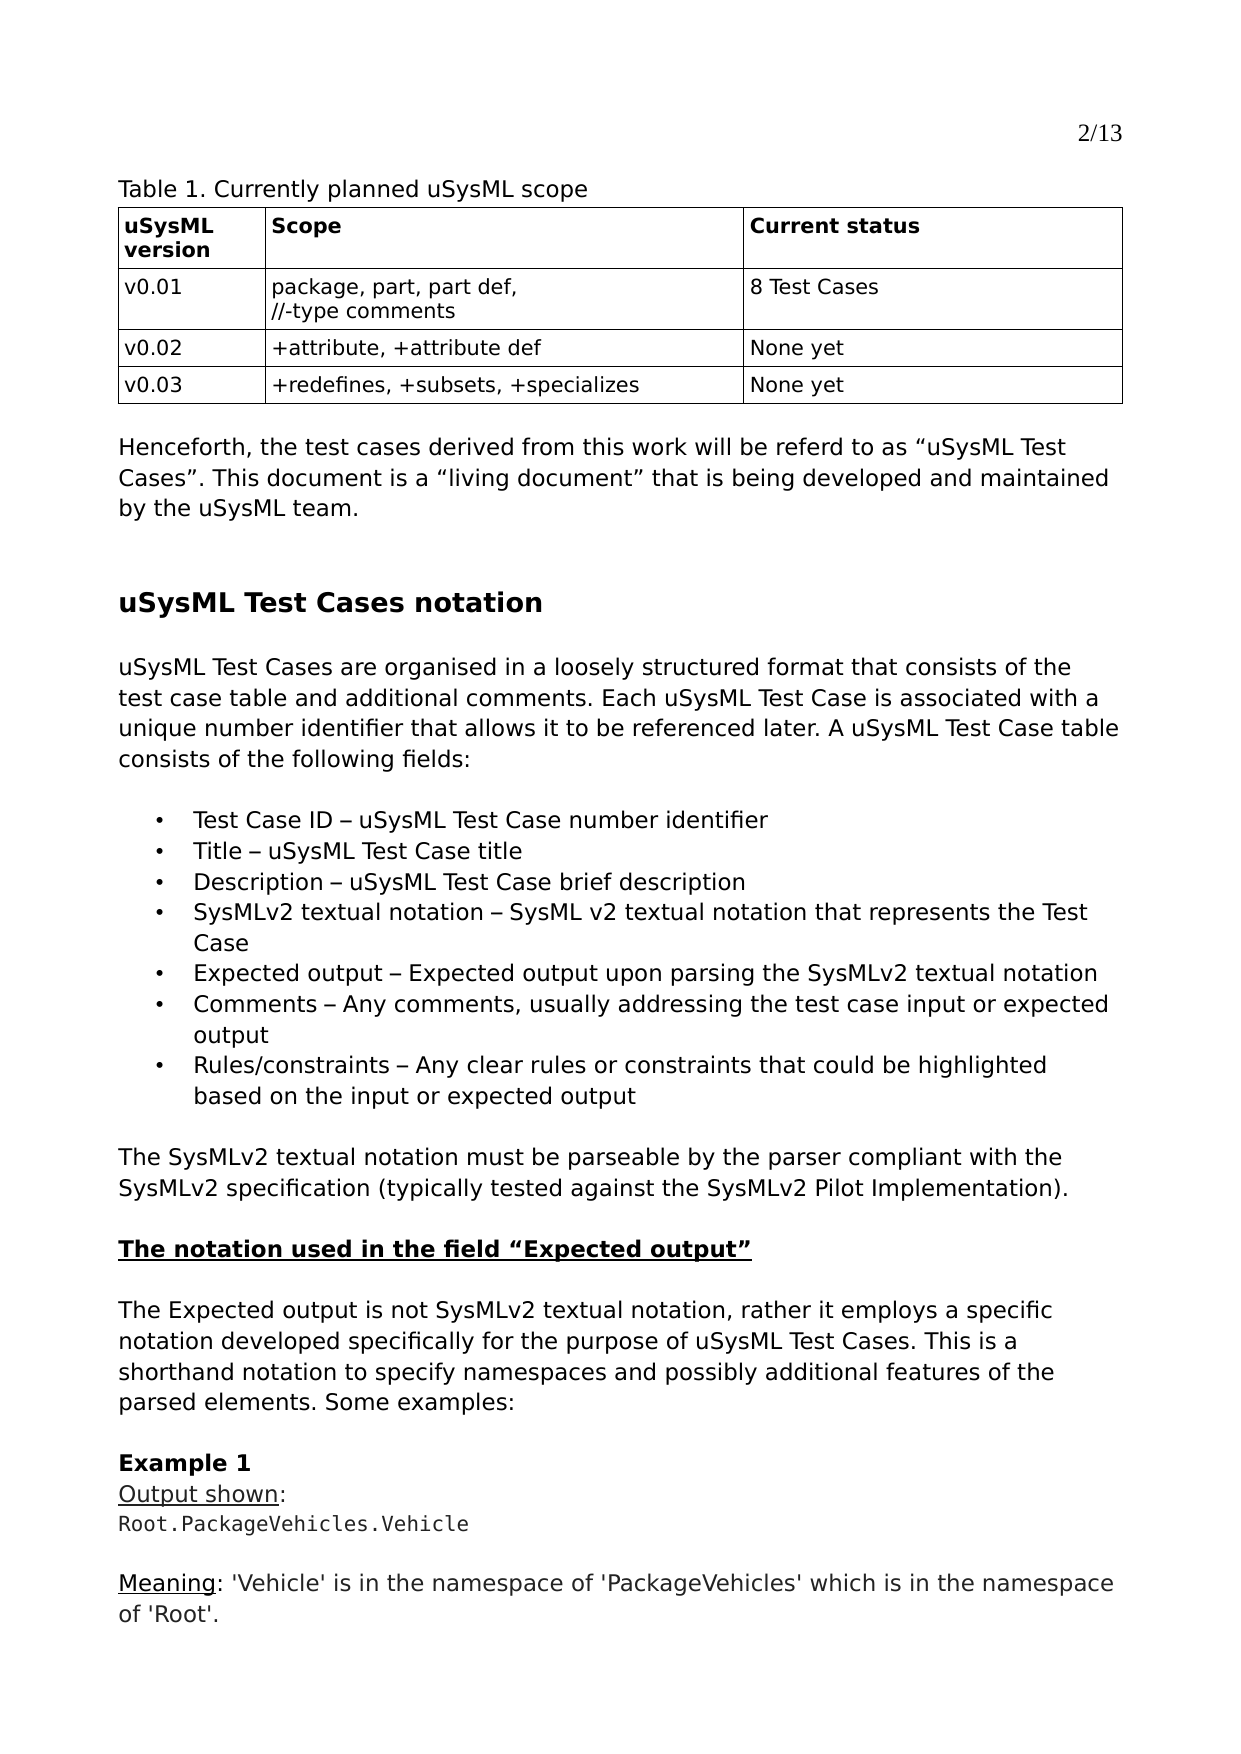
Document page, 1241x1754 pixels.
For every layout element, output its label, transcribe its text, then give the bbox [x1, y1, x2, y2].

text Henceforth, the test cases derived from this work will be referd to as “uSysML Test Cases”. This document is a “living document” that is being developed and maintained by the uSysML team. [118, 434, 1122, 522]
list Description uSysML Test Case brief description [156, 869, 1122, 895]
table_header Current status [744, 208, 1122, 268]
text Output shown: [118, 1481, 1122, 1508]
table_cell v0.03 [119, 367, 265, 403]
list Rules/constraints Any clear rules or constraints that could be highlighted based on the input or expected output [156, 1052, 1122, 1110]
table_cell +attribute, +attribute def [266, 330, 743, 366]
list Comments Any comments, usually addressing the test case input or expected output [156, 991, 1122, 1048]
table_cell 8 Test Cases [744, 269, 1122, 329]
list Expected output Expected output upon parsing the SysMLv2 textual notation [156, 961, 1122, 987]
text uSysML Test Cases are organised in a loosely structured format that consists of the test case table and additional comments. Each uSysML Test Case is associated with a unique number identifier that allows it to be referenced later. A uSysML Test Case table consists of the following fields: [118, 654, 1122, 773]
text The SysMLv2 textual notation must be parseable by the parser compliant with the SysMLv2 specification (typically tested against the SysMLv2 Pilot Implementation). [118, 1144, 1122, 1202]
table_cell None yet [744, 367, 1122, 403]
text The notation used in the field “Expected output” [118, 1236, 1122, 1263]
table_cell package, part, part def, //-type comments [266, 269, 743, 329]
text Root.PackageVehicles.Vehicle [118, 1512, 1122, 1536]
text The Expected output is not SysMLv2 textual notation, rather it employs a specific notation developed specifically for the purpose of uSysML Test Cases. This is a shorthand notation to specify namespaces and possibly additional features of the parsed elements. Some examples: [118, 1297, 1122, 1416]
table_cell v0.01 [119, 269, 265, 329]
table_cell +redefines, +subsets, +specializes [266, 367, 743, 403]
text Table 1. Currently planned uSysML scope [118, 176, 1122, 203]
text Example 1 [118, 1451, 1122, 1477]
text uSysML Test Cases notation [118, 587, 1122, 619]
list Test Case ID uSysML Test Case number identifier [156, 807, 1122, 834]
text Meaning: 'Vehicle' is in the namespace of 'PackageVehicles' which is in the namespace of 'Root'. [118, 1570, 1122, 1627]
table_cell None yet [744, 330, 1122, 366]
table_header Scope [266, 208, 743, 268]
table_cell v0.02 [119, 330, 265, 366]
table_header uSysML version [119, 208, 265, 268]
list Title uSysML Test Case title [156, 838, 1122, 865]
list SysMLv2 textual notation SysML v2 textual notation that represents the Test Case [156, 899, 1122, 957]
